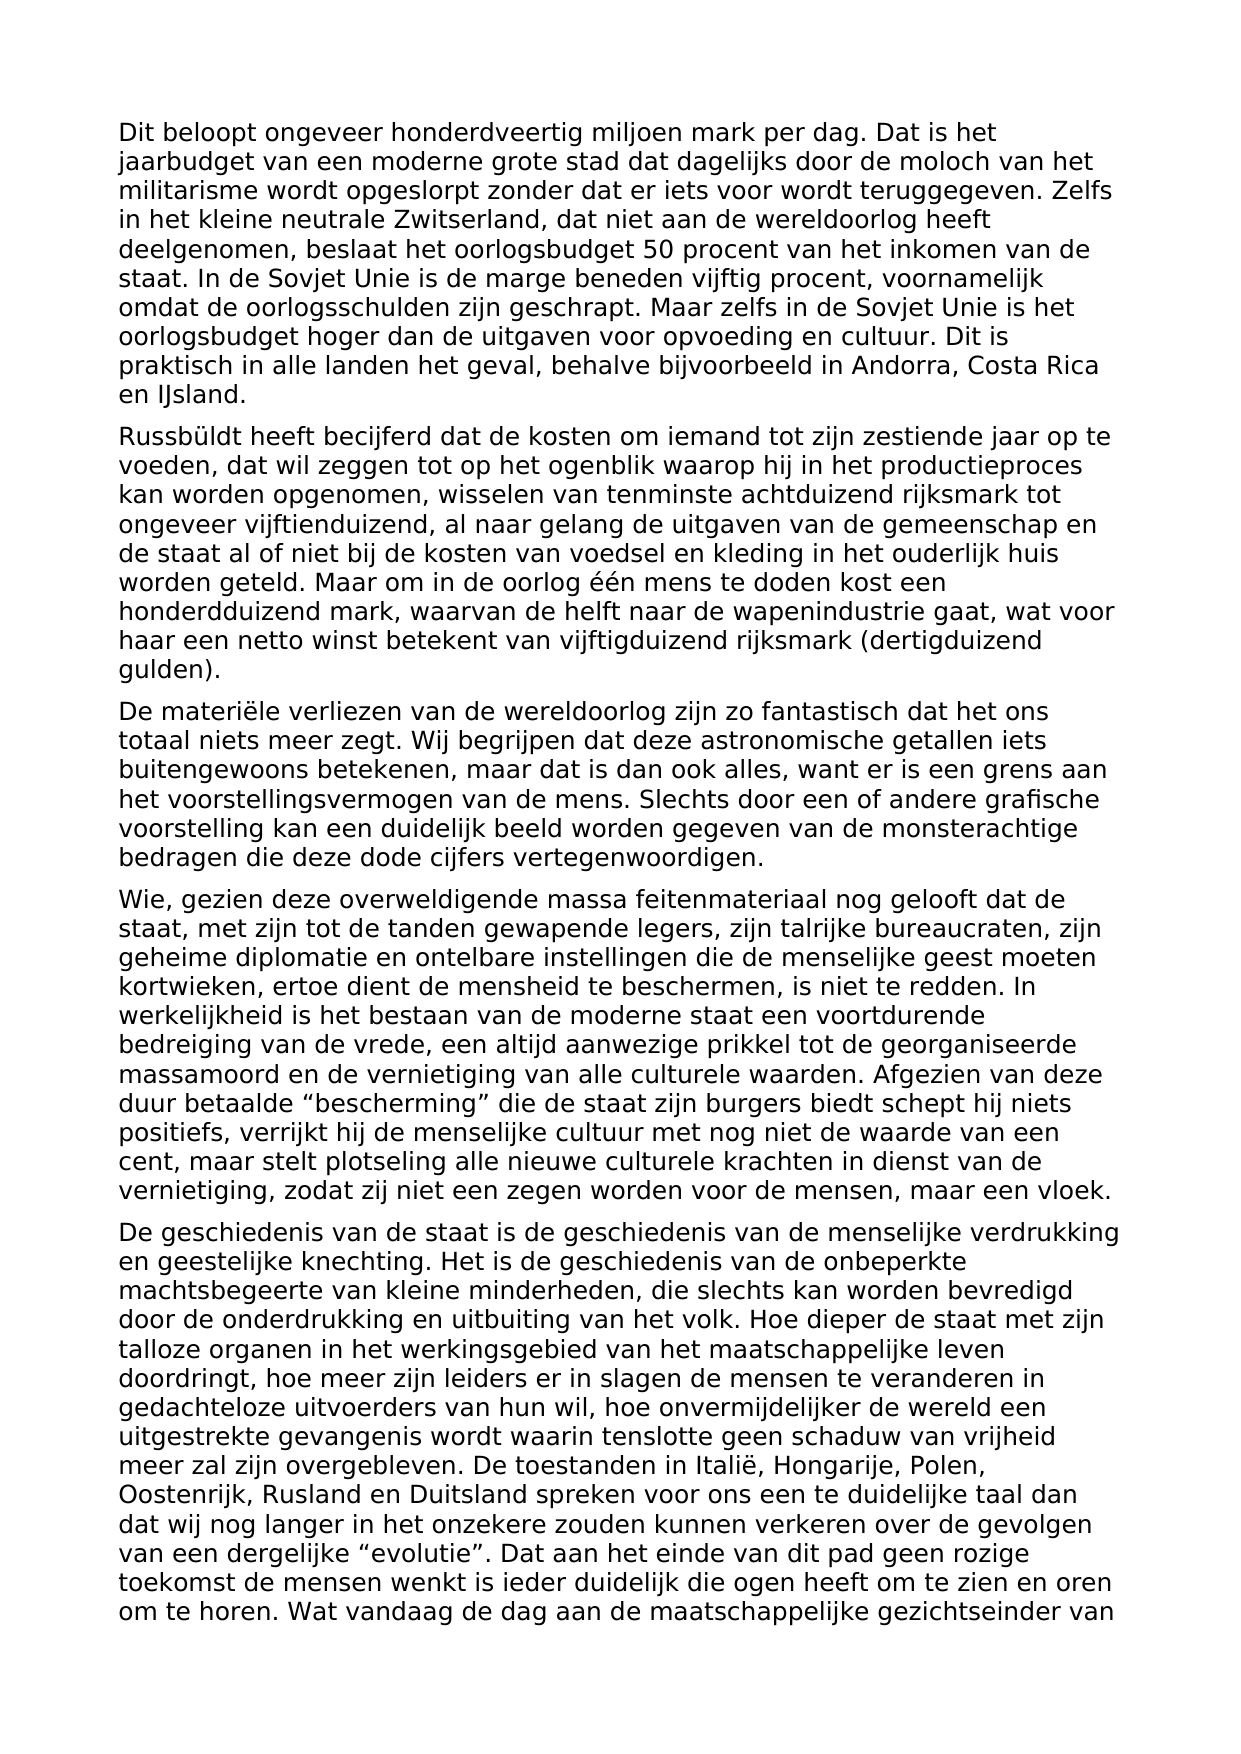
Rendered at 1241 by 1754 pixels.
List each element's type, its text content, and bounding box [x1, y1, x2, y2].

text Russbüldt heeft becijferd dat de kosten om iemand tot zijn zestiende jaar op te voeden, dat wil zeggen tot op het ogenblik waarop hij in het productieproces kan worden opgenomen, wisselen van tenminste achtduizend rijksmark tot ongeveer vijftienduizend, al naar gelang de uitgaven van de gemeenschap en de staat al of niet bij de kosten van voedsel en kleding in het ouderlijk huis worden geteld. Maar om in de oorlog één mens te doden kost een honderdduizend mark, waarvan de helft naar de wapenindustrie gaat, wat voor haar een netto winst betekent van vijftigduizend rijksmark (dertigduizend gulden). [118, 422, 1122, 685]
text Dit beloopt ongeveer honderdveertig miljoen mark per dag. Dat is het jaarbudget van een moderne grote stad dat dagelijks door de moloch van het militarisme wordt opgeslorpt zonder dat er iets voor wordt teruggegeven. Zelfs in het kleine neutrale Zwitserland, dat niet aan de wereldoorlog heeft deelgenomen, beslaat het oorlogsbudget 50 procent van het inkomen van de staat. In de Sovjet Unie is de marge beneden vijftig procent, voornamelijk omdat de oorlogsschulden zijn geschrapt. Maar zelfs in de Sovjet Unie is het oorlogsbudget hoger dan de uitgaven voor opvoeding en cultuur. Dit is praktisch in alle landen het geval, behalve bijvoorbeeld in Andorra, Costa Rica en IJsland. [118, 118, 1122, 410]
text De materiële verliezen van de wereldoorlog zijn zo fantastisch dat het ons totaal niets meer zegt. Wij begrijpen dat deze astronomische getallen iets buitengewoons betekenen, maar dat is dan ook alles, want er is een grens aan het voorstellingsvermogen van de mens. Slechts door een of andere grafische voorstelling kan een duidelijk beeld worden gegeven van de monsterachtige bedragen die deze dode cijfers vertegenwoordigen. [118, 697, 1122, 872]
text Wie, gezien deze overweldigende massa feitenmateriaal nog gelooft dat de staat, met zijn tot de tanden gewapende legers, zijn talrijke bureaucraten, zijn geheime diplomatie en ontelbare instellingen die de menselijke geest moeten kortwieken, ertoe dient de mensheid te beschermen, is niet te redden. In werkelijkheid is het bestaan van de moderne staat een voortdurende bedreiging van de vrede, een altijd aanwezige prikkel tot de georganiseerde massamoord en de vernietiging van alle culturele waarden. Afgezien van deze duur betaalde “bescherming” die de staat zijn burgers biedt schept hij niets positiefs, verrijkt hij de menselijke cultuur met nog niet de waarde van een cent, maar stelt plotseling alle nieuwe culturele krachten in dienst van de vernietiging, zodat zij niet een zegen worden voor de mensen, maar een vloek. [118, 885, 1122, 1206]
text De geschiedenis van de staat is de geschiedenis van de menselijke verdrukking en geestelijke knechting. Het is de geschiedenis van de onbeperkte machtsbegeerte van kleine minderheden, die slechts kan worden bevredigd door de onderdrukking en uitbuiting van het volk. Hoe dieper de staat met zijn talloze organen in het werkingsgebied van het maatschappelijke leven doordringt, hoe meer zijn leiders er in slagen de mensen te veranderen in gedachteloze uitvoerders van hun wil, hoe onvermijdelijker de wereld een uitgestrekte gevangenis wordt waarin tenslotte geen schaduw van vrijheid meer zal zijn overgebleven. De toestanden in Italië, Hongarije, Polen, Oostenrijk, Rusland en Duitsland spreken voor ons een te duidelijke taal dan dat wij nog langer in het onzekere zouden kunnen verkeren over de gevolgen van een dergelijke “evolutie”. Dat aan het einde van dit pad geen rozige toekomst de mensen wenkt is ieder duidelijk die ogen heeft om te zien en oren om te horen. Wat vandaag de dag aan de maatschappelijke gezichtseinder van [118, 1218, 1122, 1626]
